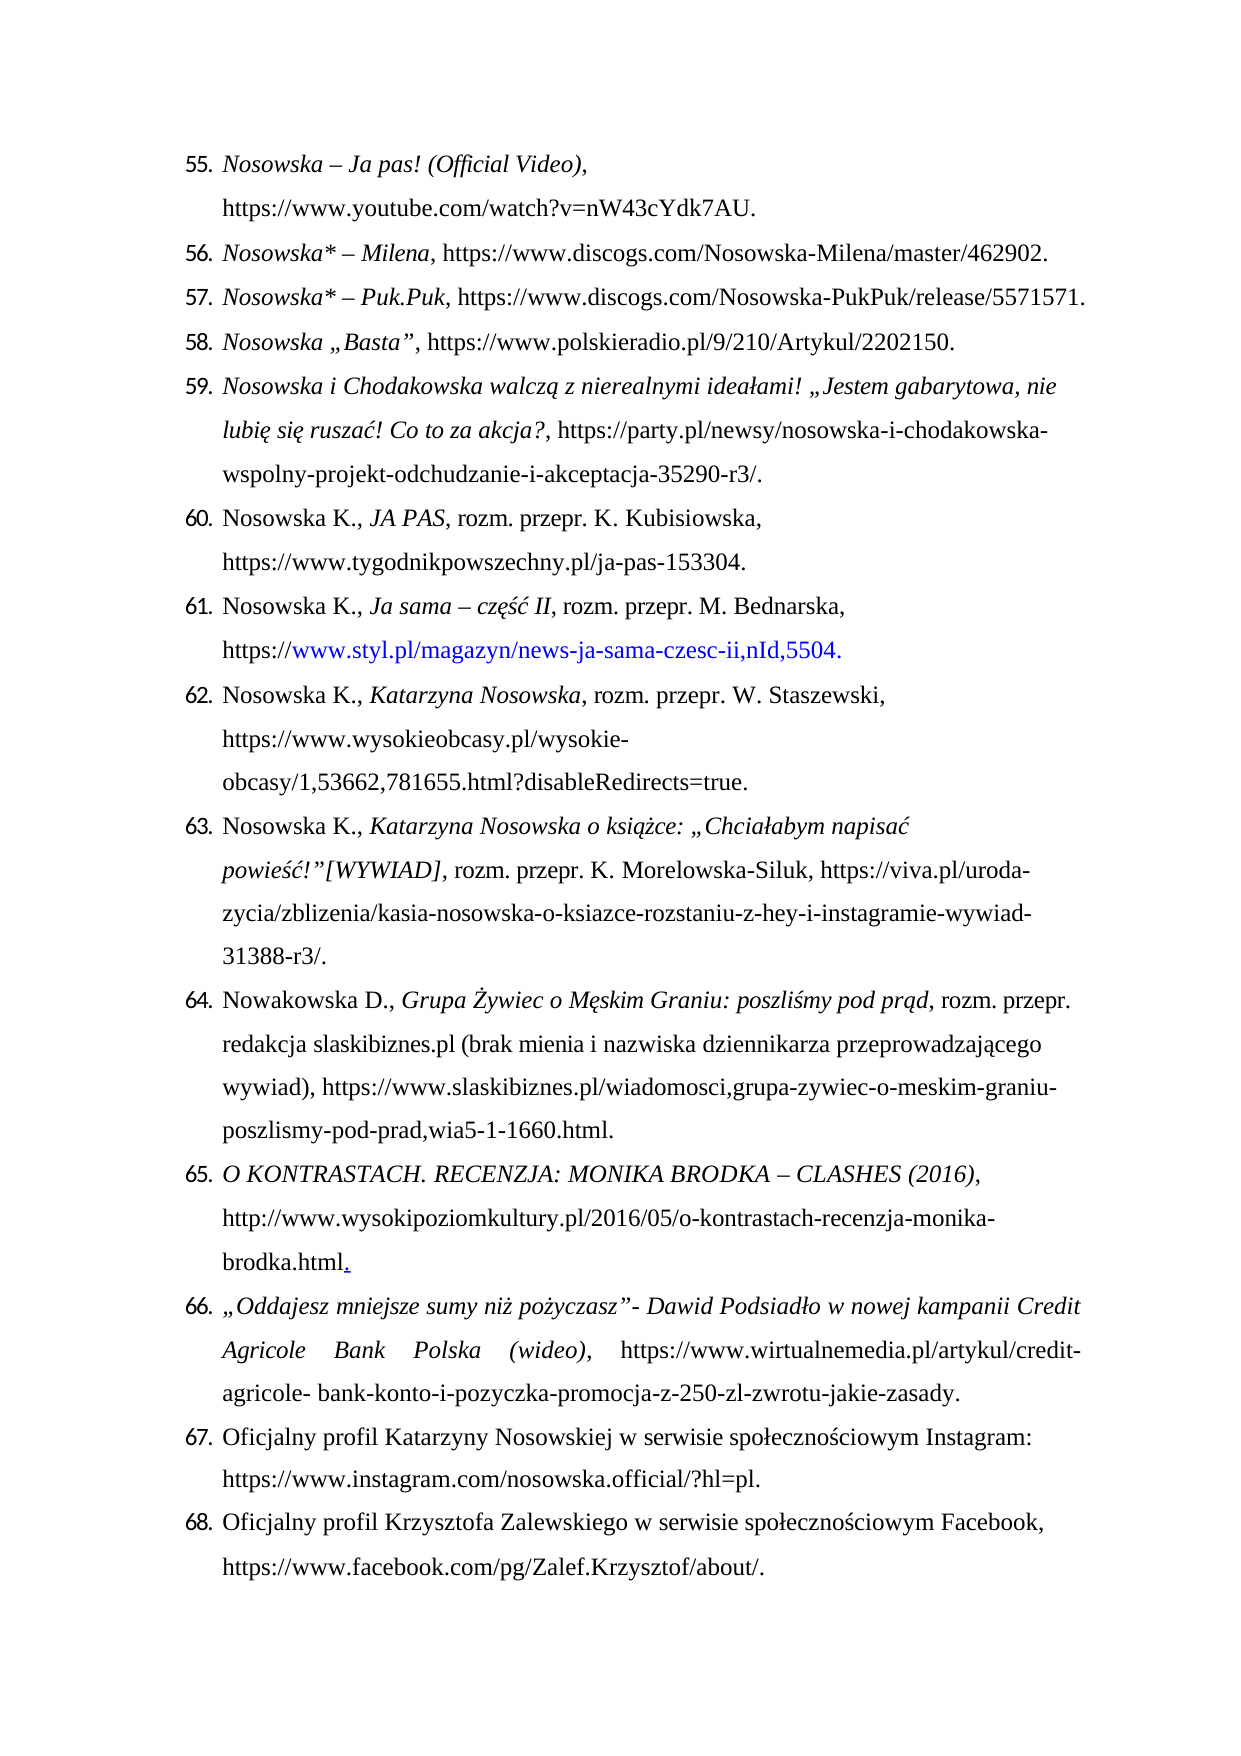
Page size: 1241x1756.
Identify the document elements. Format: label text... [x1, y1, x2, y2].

list Oficjalny profil Katarzyny Nosowskiej w serwisie społecznościowym Instagram: https://www.instagram.com/nosowska.official/?hl=pl. [184, 1421, 1036, 1493]
list „Oddajesz mniejsze sumy niż pożyczasz”- Dawid Podsiadło w nowej kampanii Credit Agricole Bank Polska (wideo), https://www.wirtualnemedia.pl/artykul/credit-agricole- bank-konto-i-pozyczka-promocja-z-250-zl-zwrotu-jakie-zasady. [184, 1290, 1081, 1407]
list Nosowska – Ja pas! (Official Video), https://www.youtube.com/watch?v=nW43cYdk7AU. [184, 148, 761, 222]
list Nosowska i Chodakowska walczą z nierealnymi ideałami! „Jestem gabarytowa, nie lubię się ruszać! Co to za akcja?, https://party.pl/newsy/nosowska-i-chodakowska- wspolny-projekt-odchudzanie-i-akceptacja-35290-r3/. [184, 370, 1060, 487]
list Nosowska* – Puk.Puk, https://www.discogs.com/Nosowska-PukPuk/release/5571571. [184, 281, 1105, 311]
list Nosowska K., Ja sama – część II, rozm. przepr. M. Bednarska, https://www.styl.pl/magazyn/news-ja-sama-czesc-ii,nId,5504. [184, 591, 853, 664]
list Nosowska K., Katarzyna Nosowska o książce: „Chciałabym napisać powieść!”[WYWIAD], rozm. przepr. K. Morelowska-Siluk, https://viva.pl/uroda- zycia/zblizenia/kasia-nosowska-o-ksiazce-rozstaniu-z-hey-i-instagramie-wywiad- 31388-r3/. [184, 810, 1036, 970]
list Oficjalny profil Krzysztofa Zalewskiego w serwisie społecznościowym Facebook, https://www.facebook.com/pg/Zalef.Krzysztof/about/. [184, 1506, 1046, 1580]
list O KONTRASTACH. RECENZJA: MONIKA BRODKA – CLASHES (2016), http://www.wysokipoziomkultury.pl/2016/05/o-kontrastach-recenzja-monika- brodka.html. [184, 1159, 997, 1275]
list Nowakowska D., Grupa Żywiec o Męskim Graniu: poszliśmy pod prąd, rozm. przepr. redakcja slaskibiznes.pl (brak mienia i nazwiska dziennikarza przeprowadzającego wywiad), https://www.slaskibiznes.pl/wiadomosci,grupa-zywiec-o-meskim-graniu- poszlismy-pod-prad,wia5-1-1660.html. [184, 984, 1081, 1144]
list Nosowska K., JA PAS, rozm. przepr. K. Kubisiowska, https://www.tygodnikpowszechny.pl/ja-pas-153304. [184, 502, 764, 576]
list Nosowska K., Katarzyna Nosowska, rozm. przepr. W. Staszewski, https://www.wysokieobcasy.pl/wysokie- obcasy/1,53662,781655.html?disableRedirects=true. [184, 679, 888, 796]
list Nosowska* – Milena, https://www.discogs.com/Nosowska-Milena/master/462902. [184, 237, 1105, 267]
list Nosowska „Basta”, https://www.polskieradio.pl/9/210/Artykul/2202150. [184, 326, 1105, 357]
